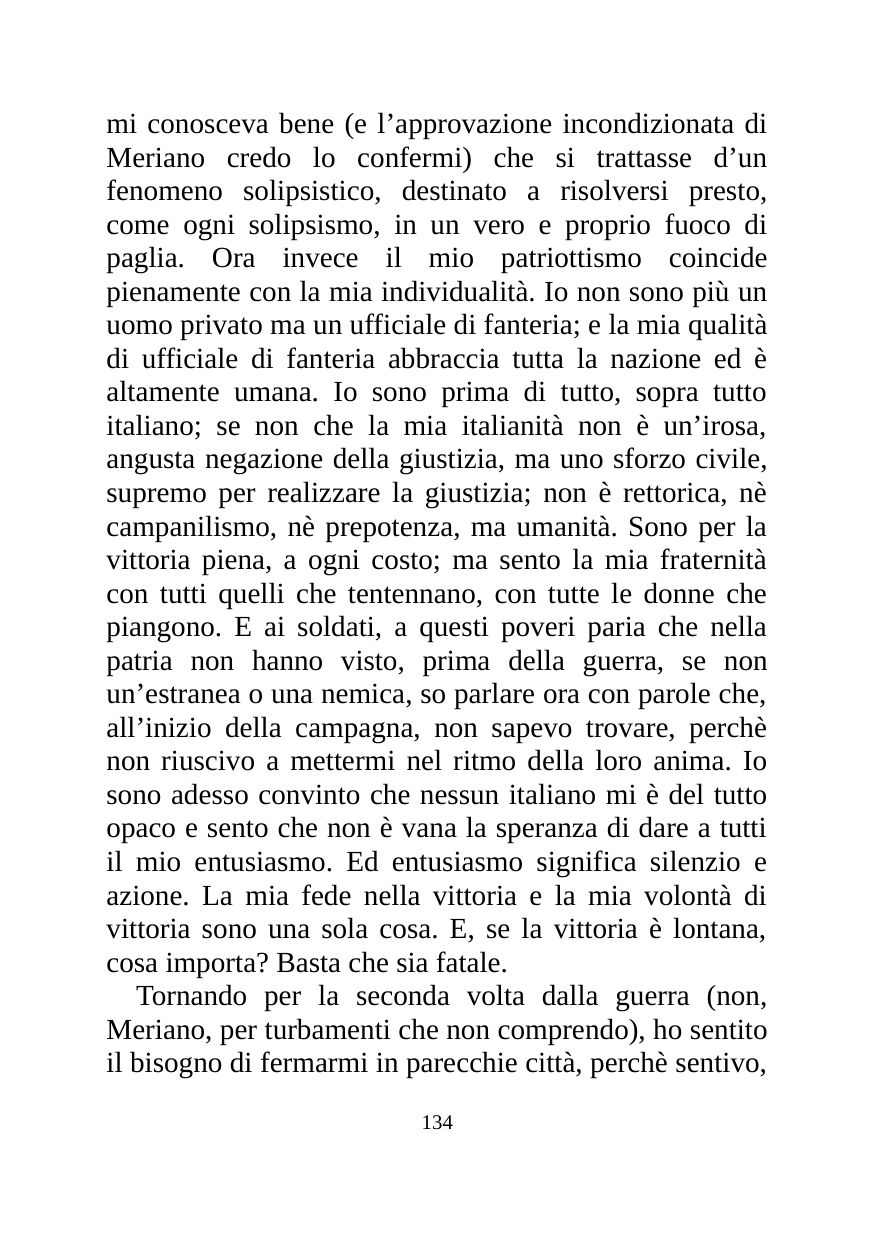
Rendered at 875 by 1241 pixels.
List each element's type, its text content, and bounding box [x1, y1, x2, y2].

text Tornando per la seconda volta dalla guerra (non, Meriano, per turbamenti che non comprendo), ho sentito il bisogno di fermarmi in parecchie città, perchè sentivo, [106, 978, 768, 1079]
text mi conosceva bene (e l’approvazione incondizionata di Meriano credo lo confermi) che si trattasse d’un fenomeno solipsistico, destinato a risolversi presto, come ogni solipsismo, in un vero e proprio fuoco di paglia. Ora invece il mio patriottismo coincide pienamente con la mia individualità. Io non sono più un uomo privato ma un ufficiale di fanteria; e la mia qualità di ufficiale di fanteria abbraccia tutta la nazione ed è altamente umana. Io sono prima di tutto, sopra tutto italiano; se non che la mia italianità non è un’irosa, angusta negazione della giustizia, ma uno sforzo civile, supremo per realizzare la giustizia; non è rettorica, nè campanilismo, nè prepotenza, ma umanità. Sono per la vittoria piena, a ogni costo; ma sento la mia fraternità con tutti quelli che tentennano, con tutte le donne che piangono. E ai soldati, a questi poveri paria che nella patria non hanno visto, prima della guerra, se non un’estranea o una nemica, so parlare ora con parole che, all’inizio della campagna, non sapevo trovare, perchè non riuscivo a mettermi nel ritmo della loro anima. Io sono adesso convinto che nessun italiano mi è del tutto opaco e sento che non è vana la speranza di dare a tutti il mio entusiasmo. Ed entusiasmo significa silenzio e azione. La mia fede nella vittoria e la mia volontà di vittoria sono una sola cosa. E, se la vittoria è lontana, cosa importa? Basta che sia fatale. [106, 106, 768, 978]
